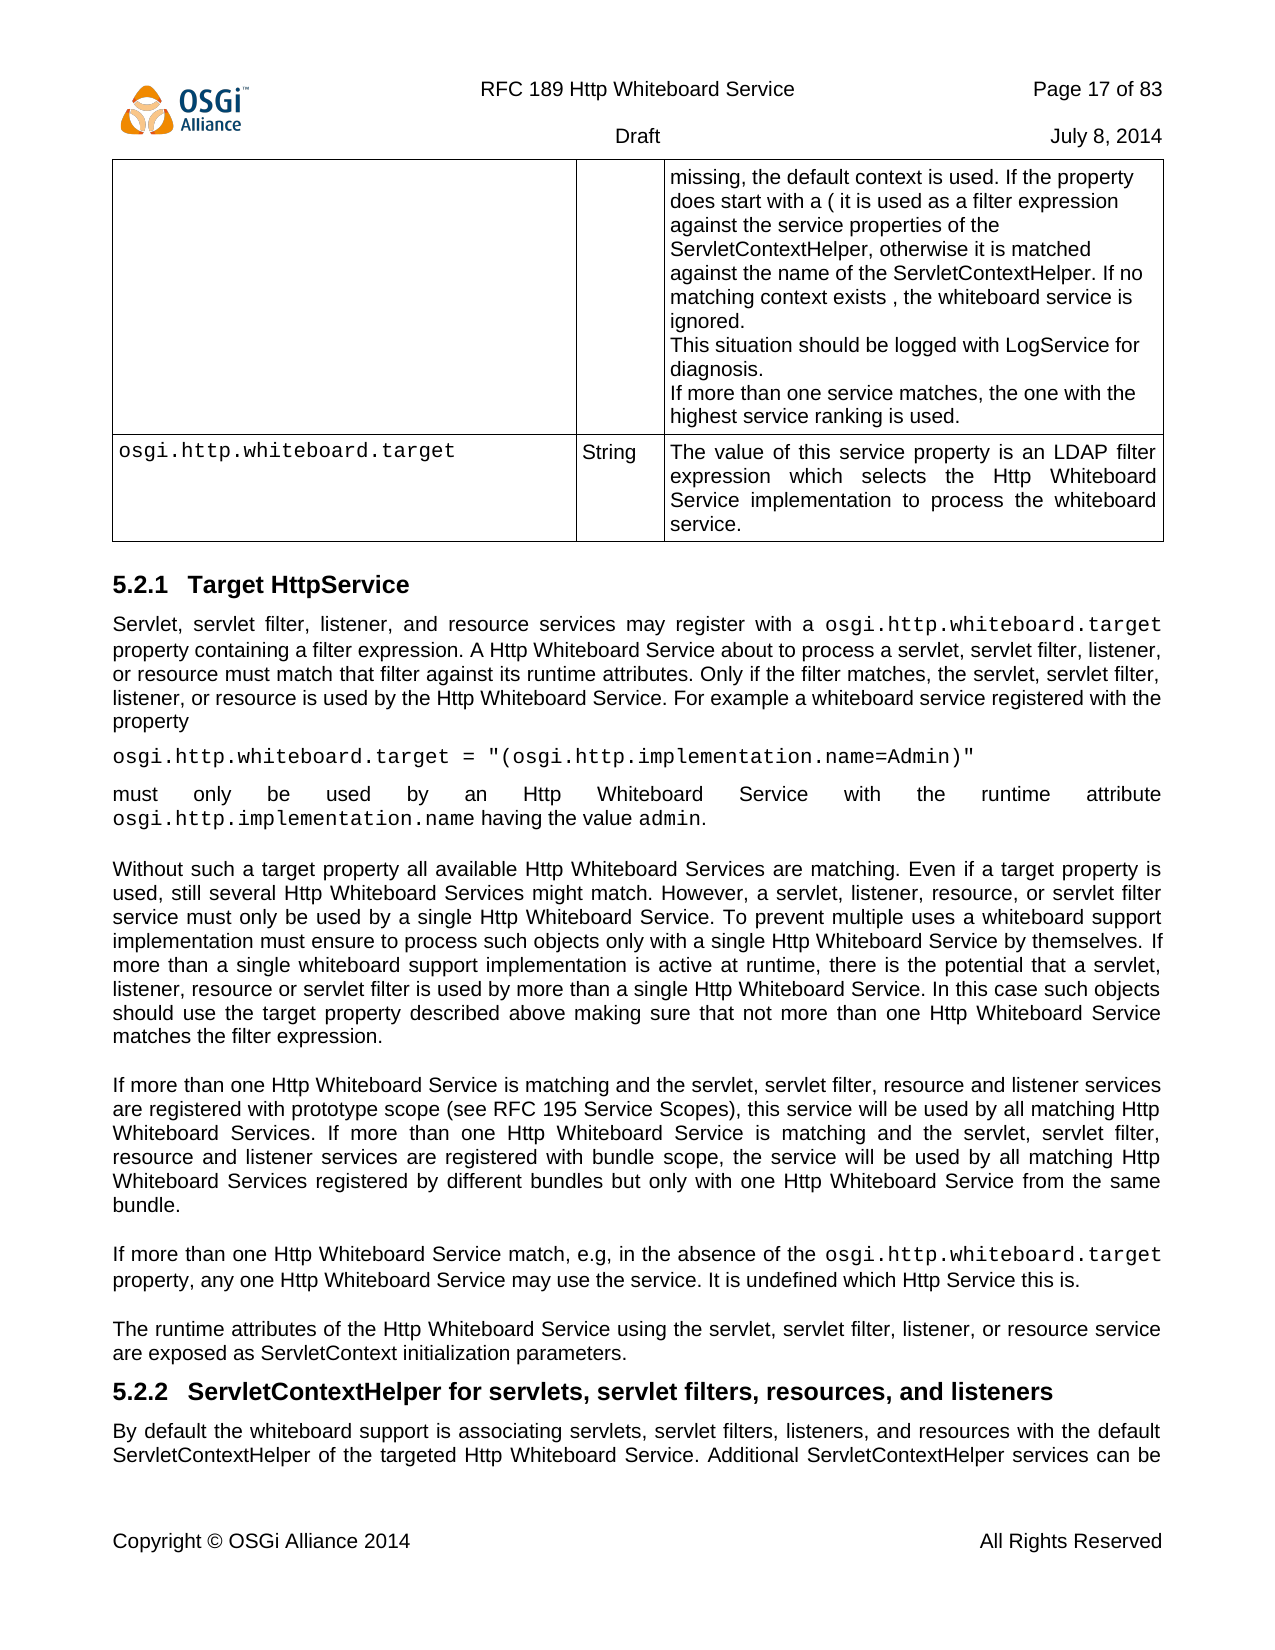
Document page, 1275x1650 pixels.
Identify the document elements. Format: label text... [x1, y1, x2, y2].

table_cell missing, the default context is used. If the property does start with a ( it is used as a filter expression against the service properties of the ServletContextHelper, otherwise it is matched against the name of the ServletContextHelper. If no matching context exists , the whiteboard service is ignored. This situation should be logged with LogService for diagnosis. If more than one service matches, the one with the highest service ranking is used. [665, 160, 1163, 434]
text osgi.http.whiteboard.target = "(osgi.http.implementation.name=Admin)" [112, 746, 1162, 769]
table_cell The value of this service property is an LDAP filter expression which selects the Http Whiteboard Service implementation to process the whiteboard service. [665, 435, 1163, 541]
text If more than one Http Whiteboard Service match, e.g, in the absence of the osgi.http.whiteboard.target property, any one Http Whiteboard Service may use the service. It is undefined which Http Service this is. [112, 1242, 1162, 1292]
subtitle Target HttpService [112, 570, 1162, 599]
text must only be used by an Http Whiteboard Service with the runtime attribute osgi.http.implementation.name having the value admin. [112, 782, 1162, 832]
text If more than one Http Whiteboard Service is matching and the servlet, servlet filter, resource and listener services are registered with prototype scope (see RFC 195 Service Scopes), this service will be used by all matching Http Whiteboard Services. If more than one Http Whiteboard Service is matching and the servlet, servlet filter, resource and listener services are registered with bundle scope, the service will be used by all matching Http Whiteboard Services registered by different bundles but only with one Http Whiteboard Service from the same bundle. [112, 1073, 1162, 1217]
picture [113, 78, 257, 142]
table_cell [113, 160, 576, 434]
text By default the whiteboard support is associating servlets, servlet filters, listeners, and resources with the default ServletContextHelper of the targeted Http Whiteboard Service. Additional ServletContextHelper services can be [112, 1418, 1162, 1466]
text Servlet, servlet filter, listener, and resource services may register with a osgi.http.whiteboard.target property containing a filter expression. A Http Whiteboard Service about to process a servlet, servlet filter, listener, or resource must match that filter against its runtime attributes. Only if the filter matches, the servlet, servlet filter, listener, or resource is used by the Http Whiteboard Service. For example a whiteboard service registered with the property [112, 612, 1162, 733]
table_cell String [577, 435, 664, 541]
text The runtime attributes of the Http Whiteboard Service using the servlet, servlet filter, listener, or resource service are exposed as ServletContext initialization parameters. [112, 1317, 1162, 1365]
text Without such a target property all available Http Whiteboard Services are matching. Even if a target property is used, still several Http Whiteboard Services might match. However, a servlet, listener, resource, or servlet filter service must only be used by a single Http Whiteboard Service. To prevent multiple uses a whiteboard support implementation must ensure to process such objects only with a single Http Whiteboard Service by themselves. If more than a single whiteboard support implementation is active at runtime, there is the potential that a servlet, listener, resource or servlet filter is used by more than a single Http Whiteboard Service. In this case such objects should use the target property described above making sure that not more than one Http Whiteboard Service matches the filter expression. [112, 857, 1162, 1048]
table_cell [577, 160, 664, 434]
table_cell osgi.http.whiteboard.target [113, 435, 576, 541]
subtitle ServletContextHelper for servlets, servlet filters, resources, and listeners [112, 1377, 1162, 1406]
